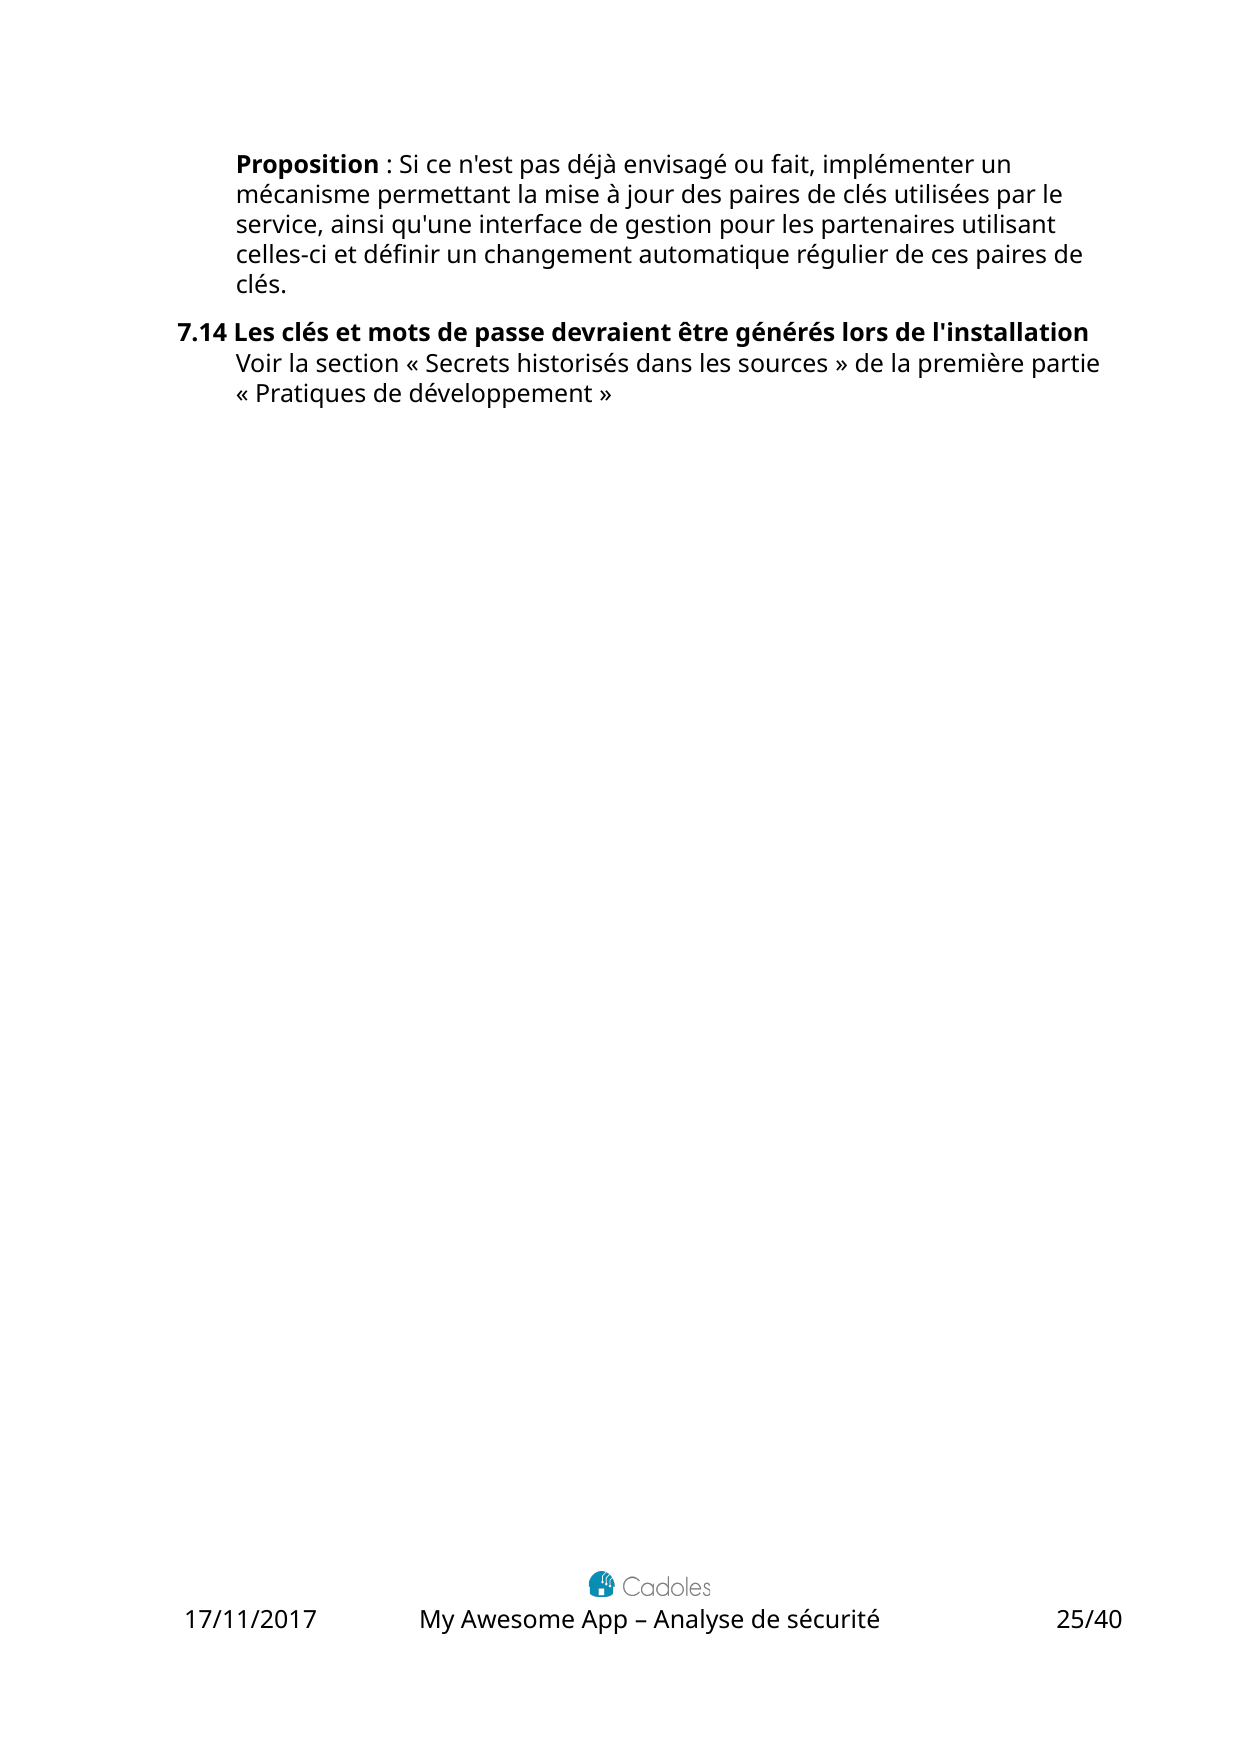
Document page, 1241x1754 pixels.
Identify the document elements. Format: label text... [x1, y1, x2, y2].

text Proposition : Si ce n'est pas déjà envisagé ou fait, implémenter un mécanisme permettant la mise à jour des paires de clés utilisées par le service, ainsi qu'une interface de gestion pour les partenaires utilisant celles-ci et définir un changement automatique régulier de ces paires de clés. [236, 150, 1122, 300]
text 7.14 Les clés et mots de passe devraient être générés lors de l'installation [177, 314, 1122, 349]
picture [588, 1587, 593, 1597]
text Voir la section « Secrets historisés dans les sources » de la première partie « Pratiques de développement » [236, 349, 1122, 409]
picture [588, 1571, 596, 1581]
picture [605, 1571, 711, 1597]
